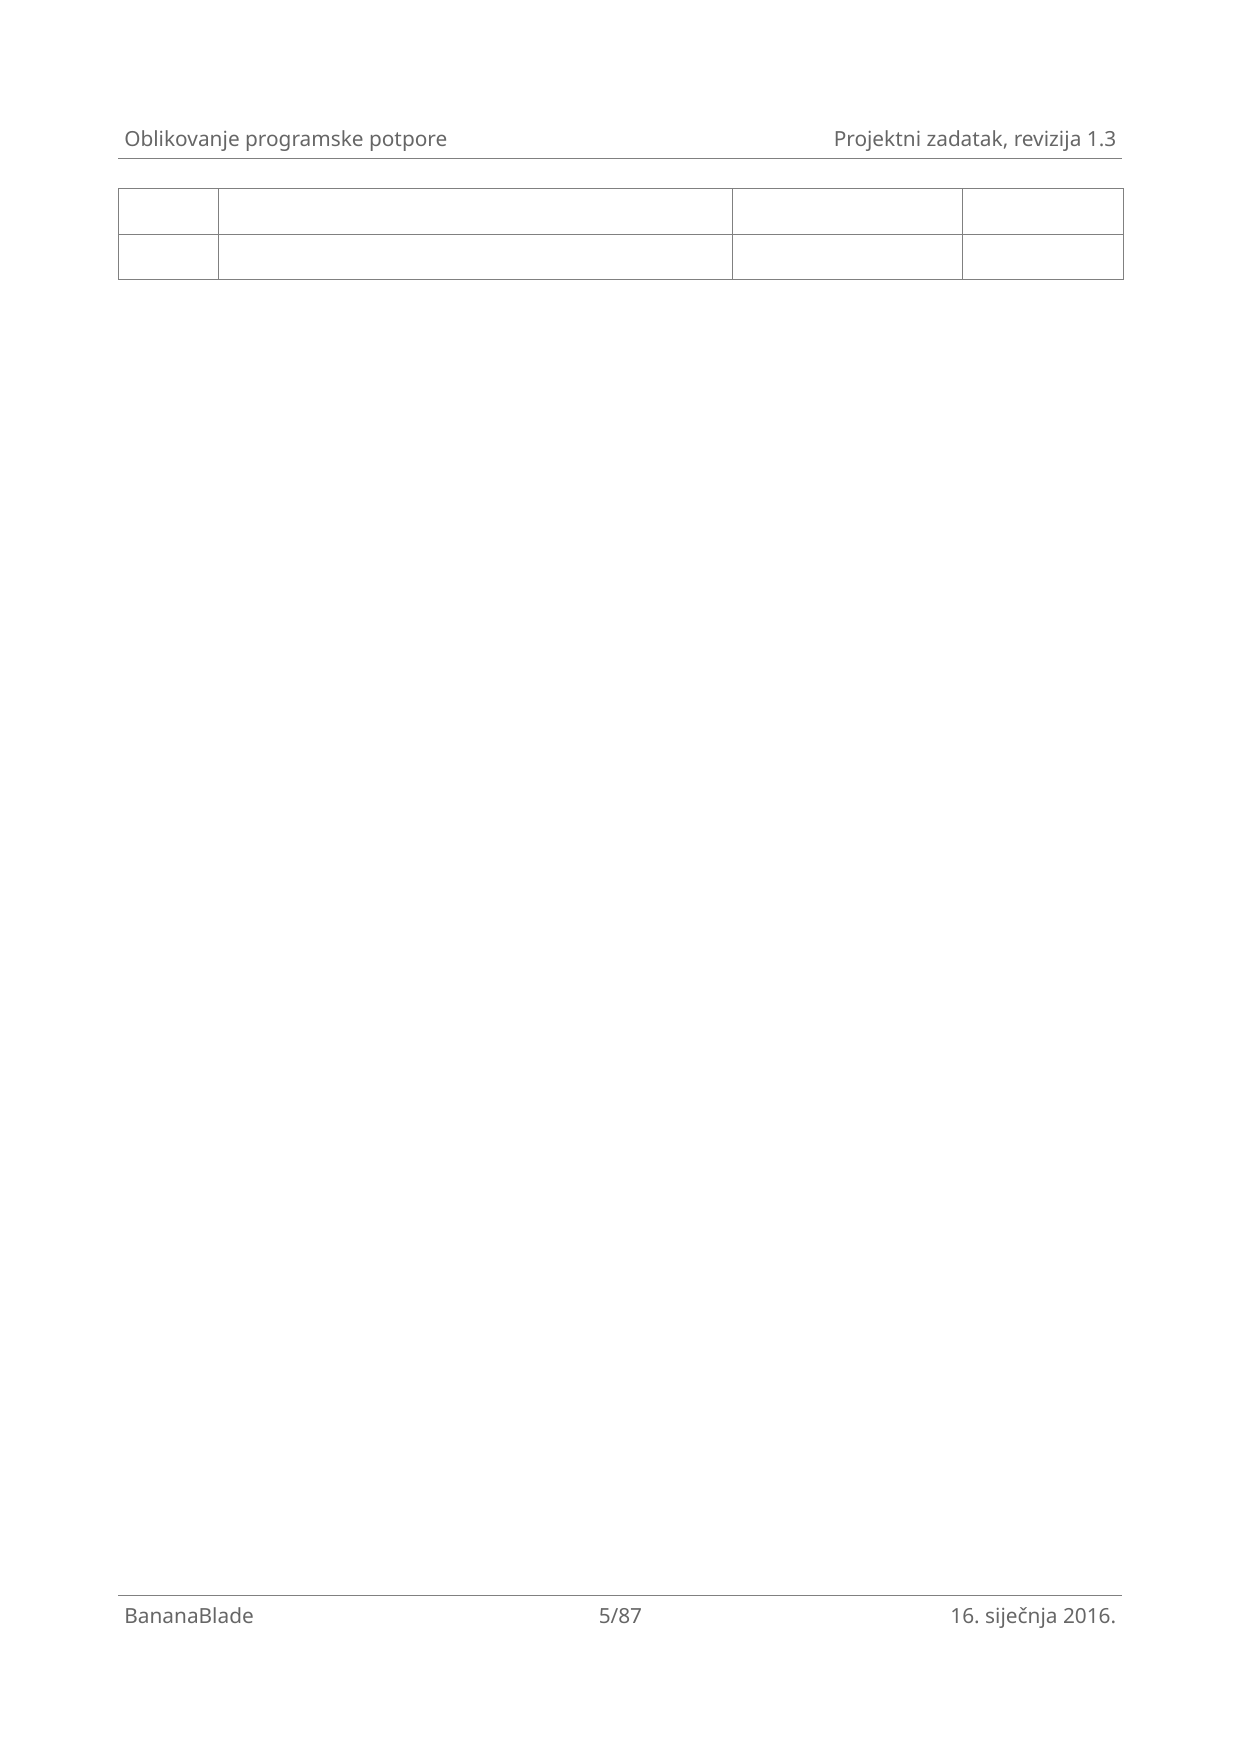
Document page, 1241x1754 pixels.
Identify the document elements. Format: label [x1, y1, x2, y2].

table_cell [219, 235, 732, 279]
table_cell [219, 189, 732, 234]
table_cell [119, 235, 218, 279]
table_cell [963, 189, 1123, 234]
table_cell [733, 189, 962, 234]
table_cell [119, 189, 218, 234]
table_cell [733, 235, 962, 279]
table_cell [963, 235, 1123, 279]
